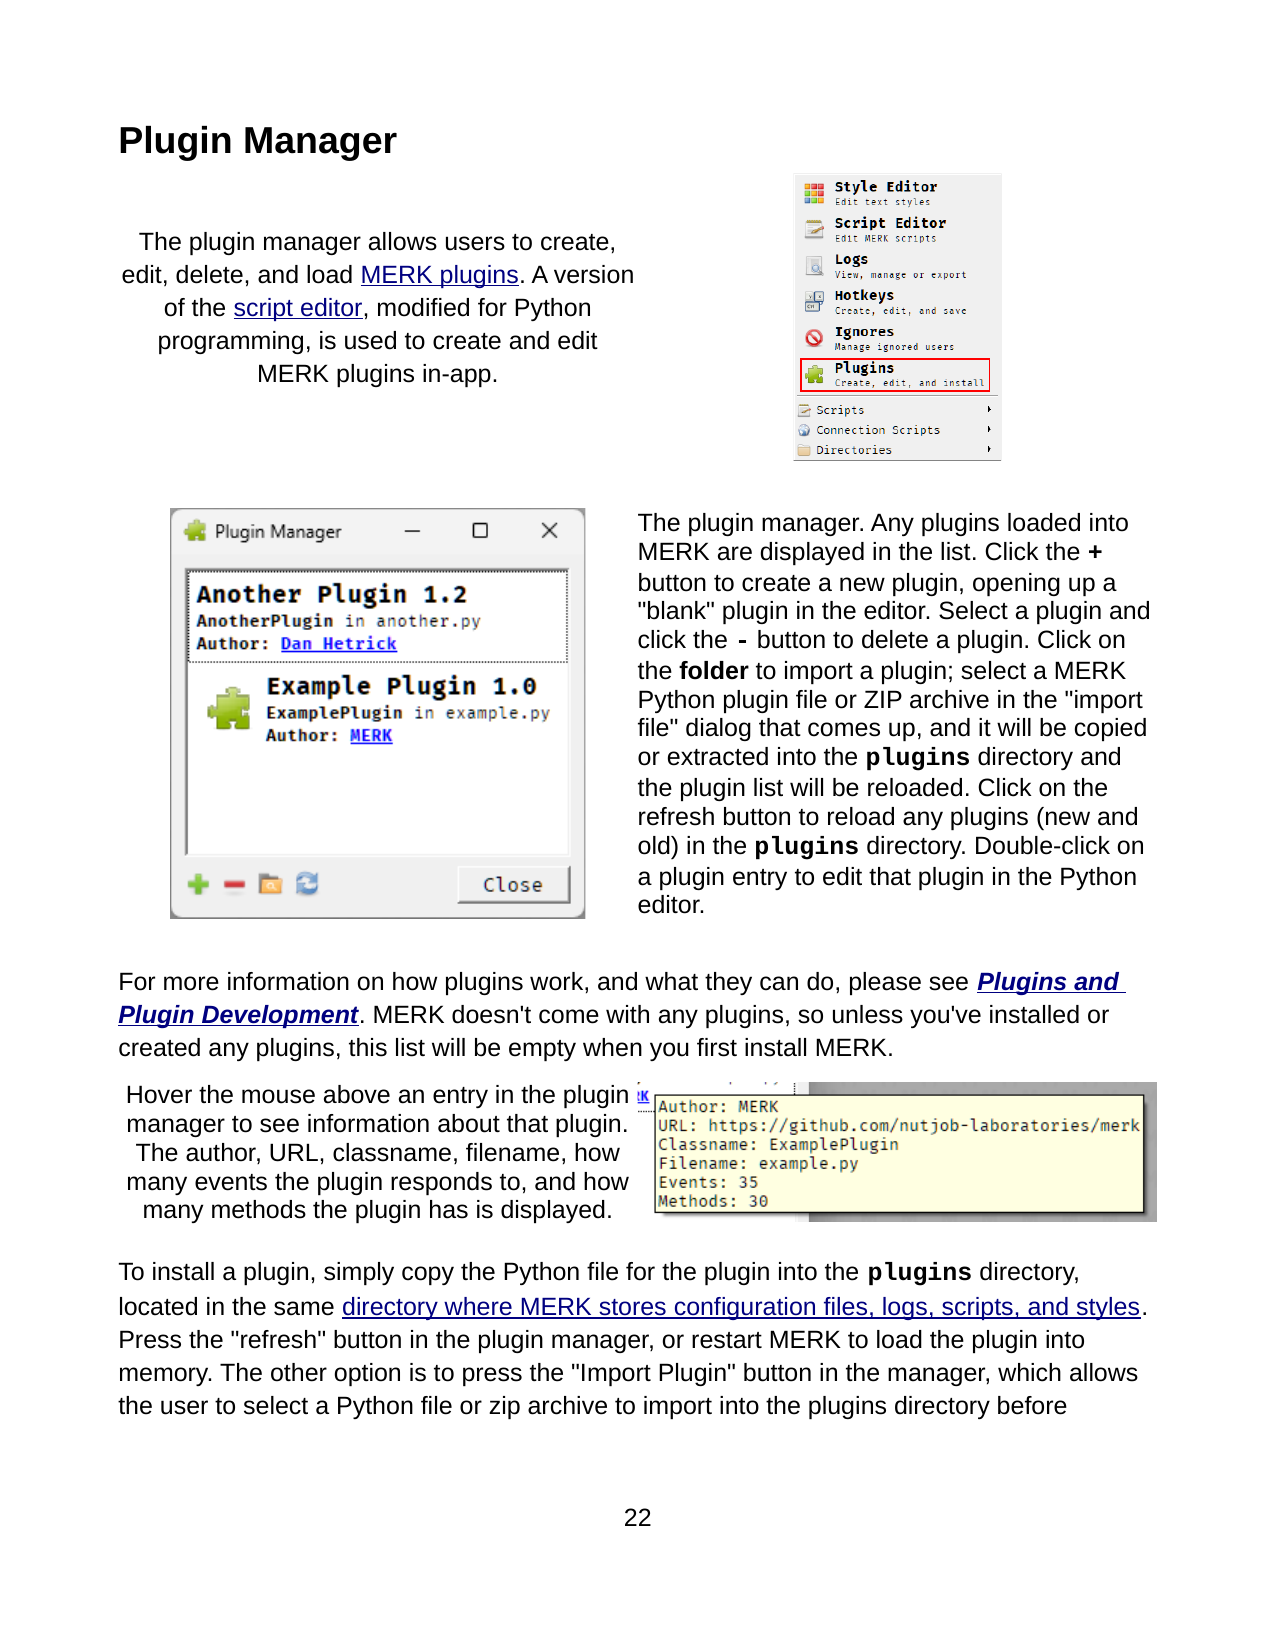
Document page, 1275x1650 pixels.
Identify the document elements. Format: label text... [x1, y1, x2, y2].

table_header [118, 508, 170, 919]
text For more information on how plugins work, and what they can do, please see Plugins and Plugin Development. MERK doesn't come with any plugins, so unless you've installed or created any plugins, this list will be empty when you first install MERK. [118, 967, 1157, 1061]
picture [793, 173, 1002, 461]
table_header The plugin manager allows users to create, edit, delete, and load MERK plugins. A version of the script editor, modified for Python programming, is used to create and edit MERK plugins in-app. [118, 174, 637, 460]
text To install a plugin, simply copy the Python file for the plugin into the plugins directory, located in the same directory where MERK stores configuration files, logs, scripts, and styles. Press the "refresh" button in the plugin manager, or restart MERK to load the plugin into memory. The other option is to press the "Import Plugin" button in the manager, which allows the user to select a Python file or zip archive to import into the plugins directory before [118, 1224, 1157, 1420]
table_header [638, 174, 793, 460]
picture [170, 508, 586, 919]
picture [637, 1082, 1157, 1222]
table_header [1002, 174, 1157, 460]
subtitle Plugin Manager [118, 118, 1157, 161]
table_header The plugin manager. Any plugins loaded into MERK are displayed in the list. Click the + button to create a new plugin, opening up a "blank" plugin in the editor. Select a plugin and click the - button to delete a plugin. Click on the folder to import a plugin; select a MERK Python plugin file or ZIP archive in the "import file" dialog that comes up, and it will be copied or extracted into the plugins directory and the plugin list will be reloaded. Click on the refresh button to reload any plugins (new and old) in the plugins directory. Double-click on a plugin entry to edit that plugin in the Python editor. [638, 508, 1157, 919]
table_header Hover the mouse above an entry in the plugin manager to see information about that plugin. The author, URL, classname, filename, how many events the plugin responds to, and how many methods the plugin has is displayed. [118, 1080, 637, 1224]
table_header [586, 508, 637, 919]
